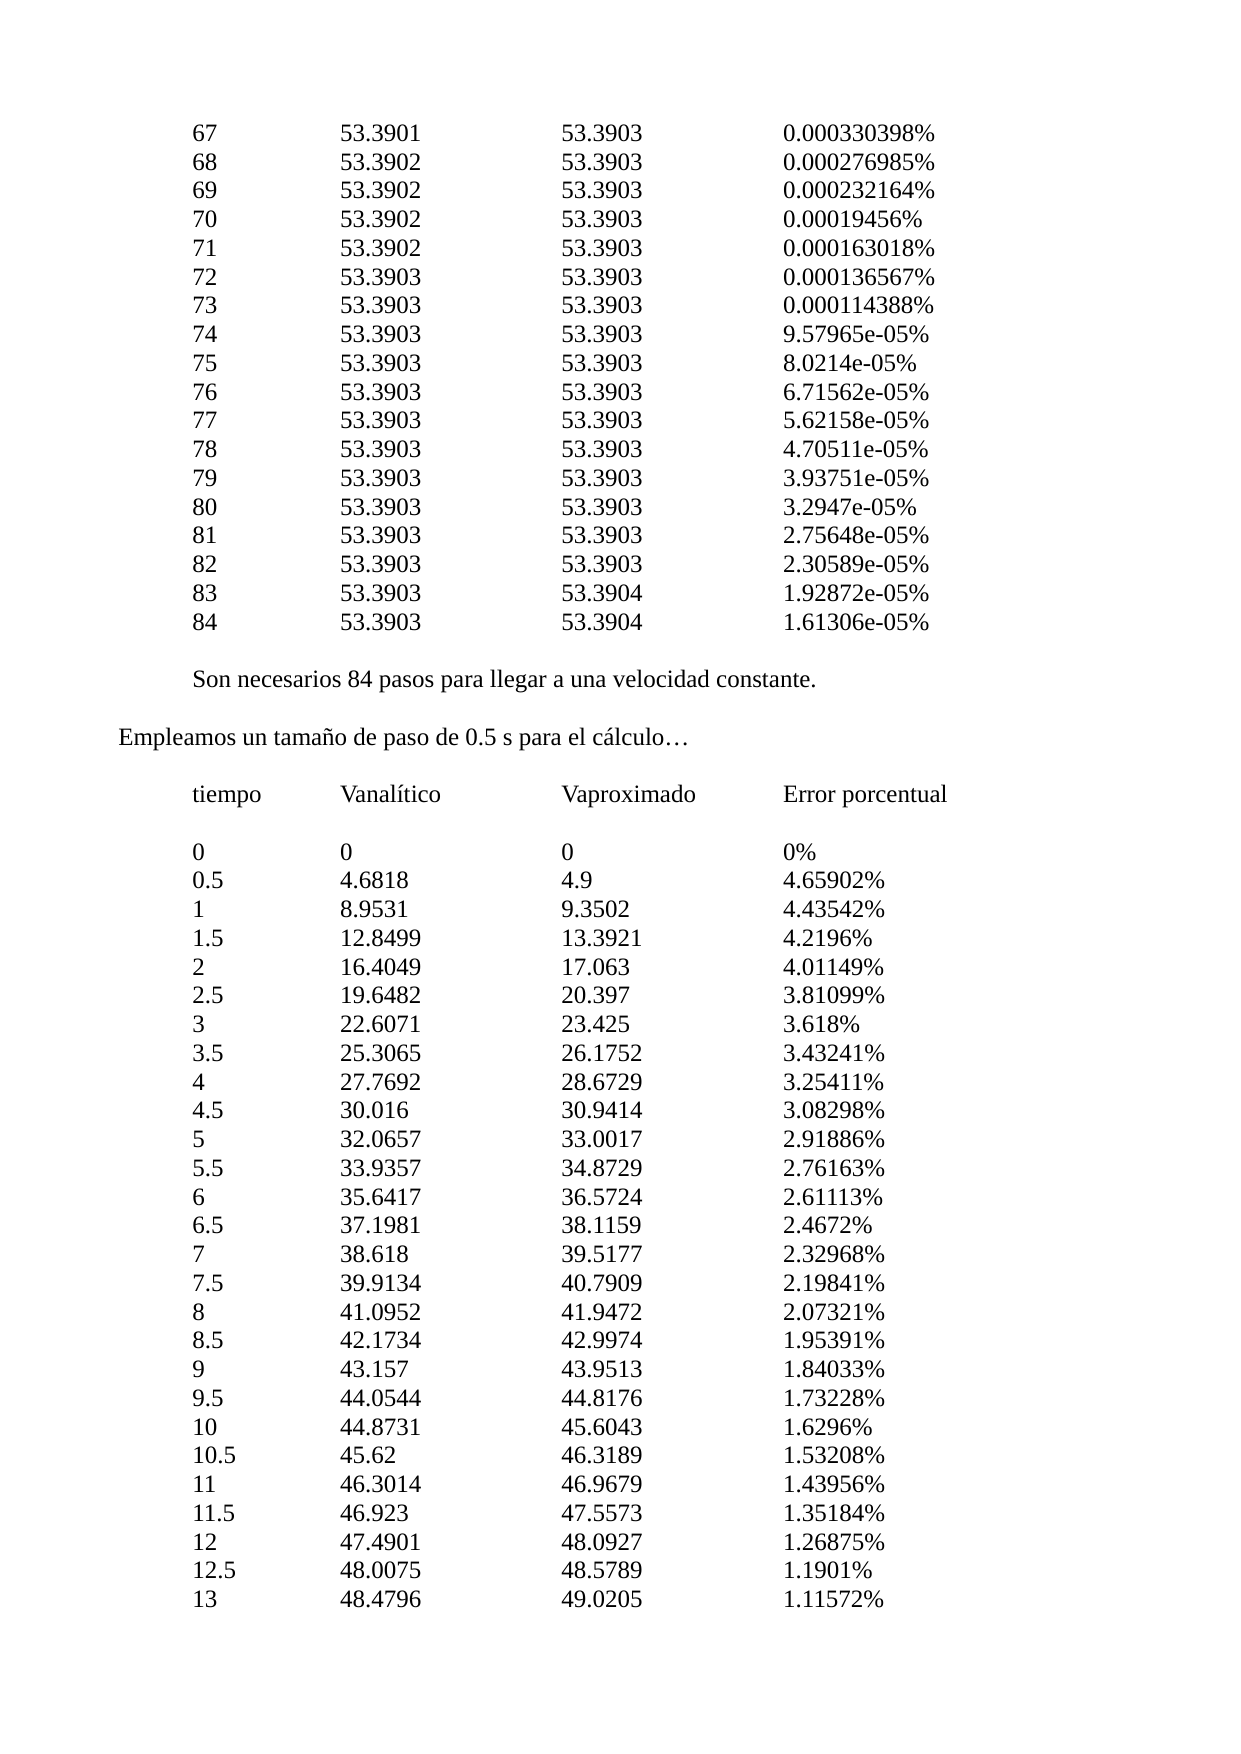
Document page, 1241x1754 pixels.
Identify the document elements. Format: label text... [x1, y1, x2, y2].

text 3 22.6071 23.425 3.618% [118, 1009, 1122, 1038]
text 4 27.7692 28.6729 3.25411% [118, 1067, 1122, 1096]
text 68 53.3902 53.3903 0.000276985% [118, 147, 1122, 176]
text 9.5 44.0544 44.8176 1.73228% [118, 1383, 1122, 1412]
text 80 53.3903 53.3903 3.2947e-05% [118, 492, 1122, 521]
text 75 53.3903 53.3903 8.0214e-05% [118, 348, 1122, 377]
text 78 53.3903 53.3903 4.70511e-05% [118, 434, 1122, 463]
text 81 53.3903 53.3903 2.75648e-05% [118, 521, 1122, 549]
text 1.5 12.8499 13.3921 4.2196% [118, 923, 1122, 952]
text 5.5 33.9357 34.8729 2.76163% [118, 1153, 1122, 1182]
text 4.5 30.016 30.9414 3.08298% [118, 1096, 1122, 1124]
text 84 53.3903 53.3904 1.61306e-05% [118, 607, 1122, 636]
text 2.5 19.6482 20.397 3.81099% [118, 981, 1122, 1009]
text 76 53.3903 53.3903 6.71562e-05% [118, 377, 1122, 406]
text 69 53.3902 53.3903 0.000232164% [118, 176, 1122, 204]
text 11.5 46.923 47.5573 1.35184% [118, 1498, 1122, 1527]
text 72 53.3903 53.3903 0.000136567% [118, 262, 1122, 291]
text 6.5 37.1981 38.1159 2.4672% [118, 1211, 1122, 1239]
text 71 53.3902 53.3903 0.000163018% [118, 233, 1122, 262]
text 10 44.8731 45.6043 1.6296% [118, 1412, 1122, 1441]
text tiempo Vanalítico Vaproximado Error porcentual [118, 779, 1122, 808]
text 0 0 0 0% [118, 837, 1122, 866]
text 3.5 25.3065 26.1752 3.43241% [118, 1038, 1122, 1067]
text 83 53.3903 53.3904 1.92872e-05% [118, 578, 1122, 607]
text 77 53.3903 53.3903 5.62158e-05% [118, 406, 1122, 434]
text 67 53.3901 53.3903 0.000330398% [118, 118, 1122, 147]
text 74 53.3903 53.3903 9.57965e-05% [118, 319, 1122, 348]
text 5 32.0657 33.0017 2.91886% [118, 1124, 1122, 1153]
text 73 53.3903 53.3903 0.000114388% [118, 291, 1122, 319]
text 70 53.3902 53.3903 0.00019456% [118, 204, 1122, 233]
text 1 8.9531 9.3502 4.43542% [118, 894, 1122, 923]
text 13 48.4796 49.0205 1.11572% [118, 1584, 1122, 1613]
text 10.5 45.62 46.3189 1.53208% [118, 1441, 1122, 1469]
text 6 35.6417 36.5724 2.61113% [118, 1182, 1122, 1211]
text 8 41.0952 41.9472 2.07321% [118, 1297, 1122, 1326]
text 12.5 48.0075 48.5789 1.1901% [118, 1556, 1122, 1584]
text 11 46.3014 46.9679 1.43956% [118, 1469, 1122, 1498]
text 2 16.4049 17.063 4.01149% [118, 952, 1122, 981]
text 12 47.4901 48.0927 1.26875% [118, 1527, 1122, 1556]
text Empleamos un tamaño de paso de 0.5 s para el cálculo… [118, 722, 1122, 751]
text 7 38.618 39.5177 2.32968% [118, 1239, 1122, 1268]
text 82 53.3903 53.3903 2.30589e-05% [118, 549, 1122, 578]
text 79 53.3903 53.3903 3.93751e-05% [118, 463, 1122, 492]
text Son necesarios 84 pasos para llegar a una velocidad constante. [118, 664, 1122, 693]
text 7.5 39.9134 40.7909 2.19841% [118, 1268, 1122, 1297]
text 0.5 4.6818 4.9 4.65902% [118, 866, 1122, 894]
text 9 43.157 43.9513 1.84033% [118, 1354, 1122, 1383]
text 8.5 42.1734 42.9974 1.95391% [118, 1326, 1122, 1354]
